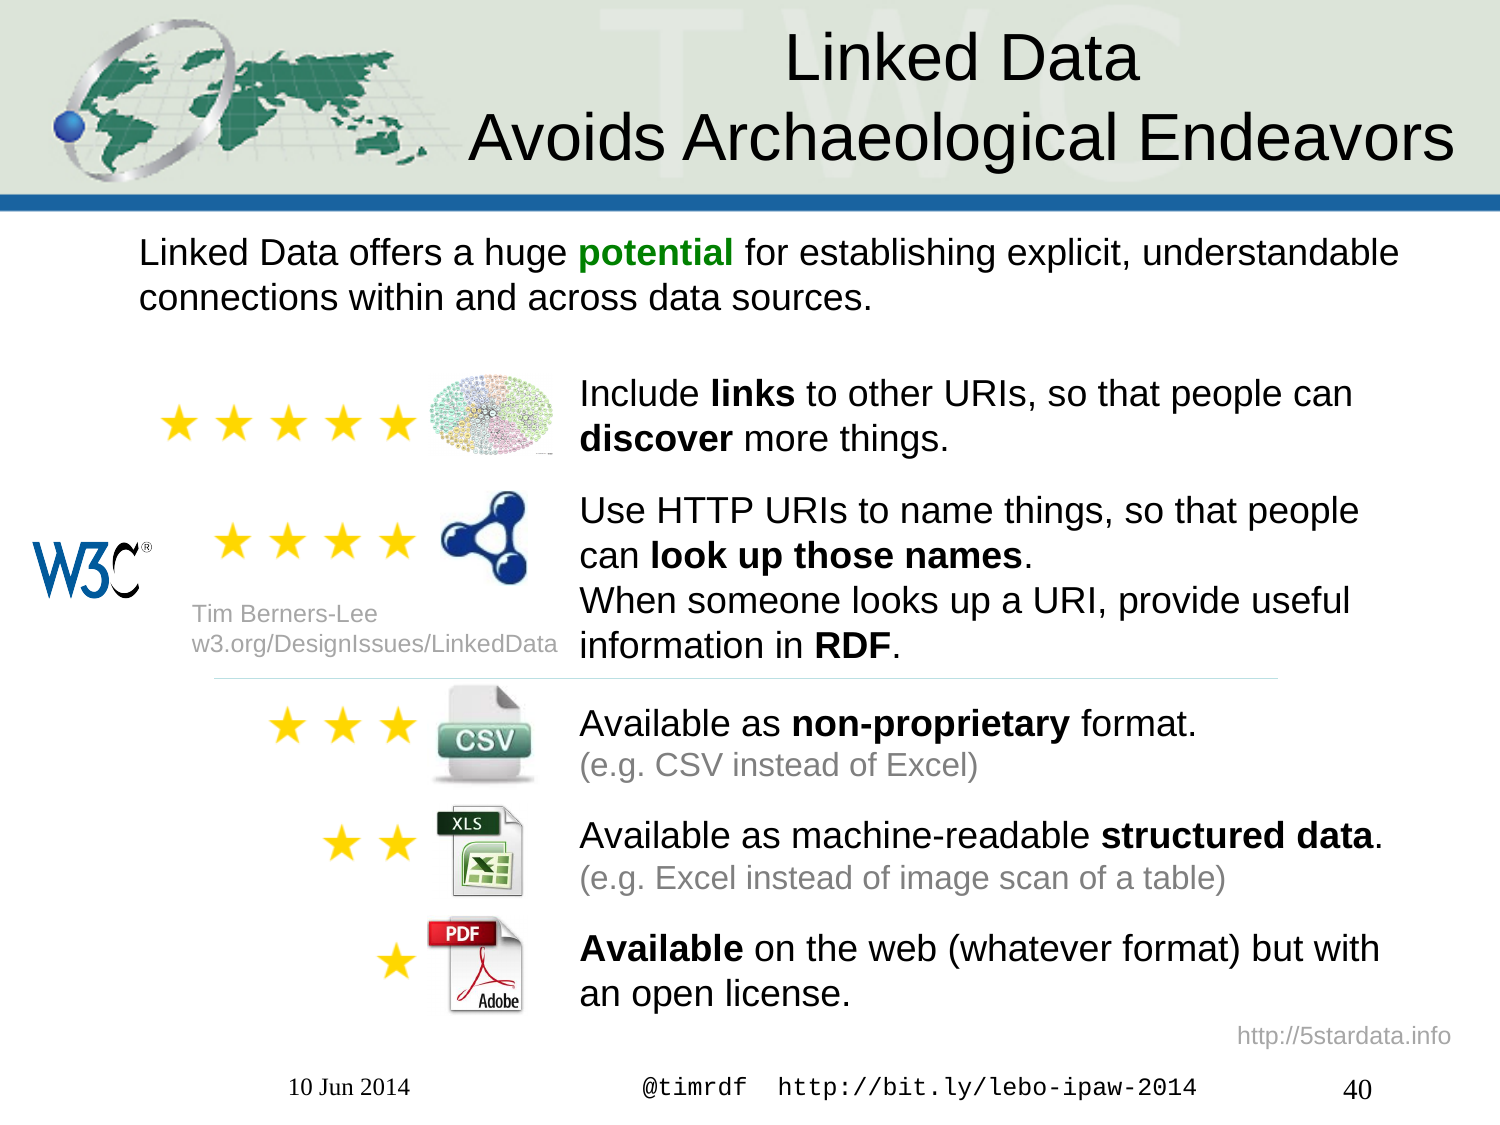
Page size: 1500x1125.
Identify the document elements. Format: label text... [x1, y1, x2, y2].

picture [29, 527, 155, 613]
text_box Use HTTP URIs to name things, so that people can look up those names. When someone looks up a URI, provide useful information in RDF. [564, 478, 1444, 674]
text_box Available on the web (whatever format) but with an open license. [564, 915, 1397, 1022]
text_box http://5stardata.info [1222, 1011, 1475, 1057]
picture [432, 803, 528, 899]
picture [427, 915, 528, 1016]
text_box Available as machine-readable structured data. (e.g. Excel instead of image scan of a table) [564, 803, 1444, 904]
picture [260, 701, 423, 768]
picture [0, 0, 1500, 212]
picture [427, 679, 541, 791]
text_box Available as non-proprietary format. (e.g. CSV instead of Excel) [564, 690, 1456, 792]
title Linked Data Avoids Archaeological Endeavors [424, 0, 1500, 188]
text_box Linked Data offers a huge potential for establishing explicit, understandable connections within and across data sources. [124, 219, 1436, 326]
picture [368, 936, 423, 1004]
picture [314, 818, 423, 886]
picture [152, 398, 423, 466]
picture [206, 516, 423, 584]
text_box Include links to other URIs, so that people can discover more things. [564, 360, 1373, 467]
text_box Tim Berners-Lee w3.org/DesignIssues/LinkedData [177, 590, 574, 666]
picture [428, 373, 554, 456]
picture [440, 490, 528, 586]
